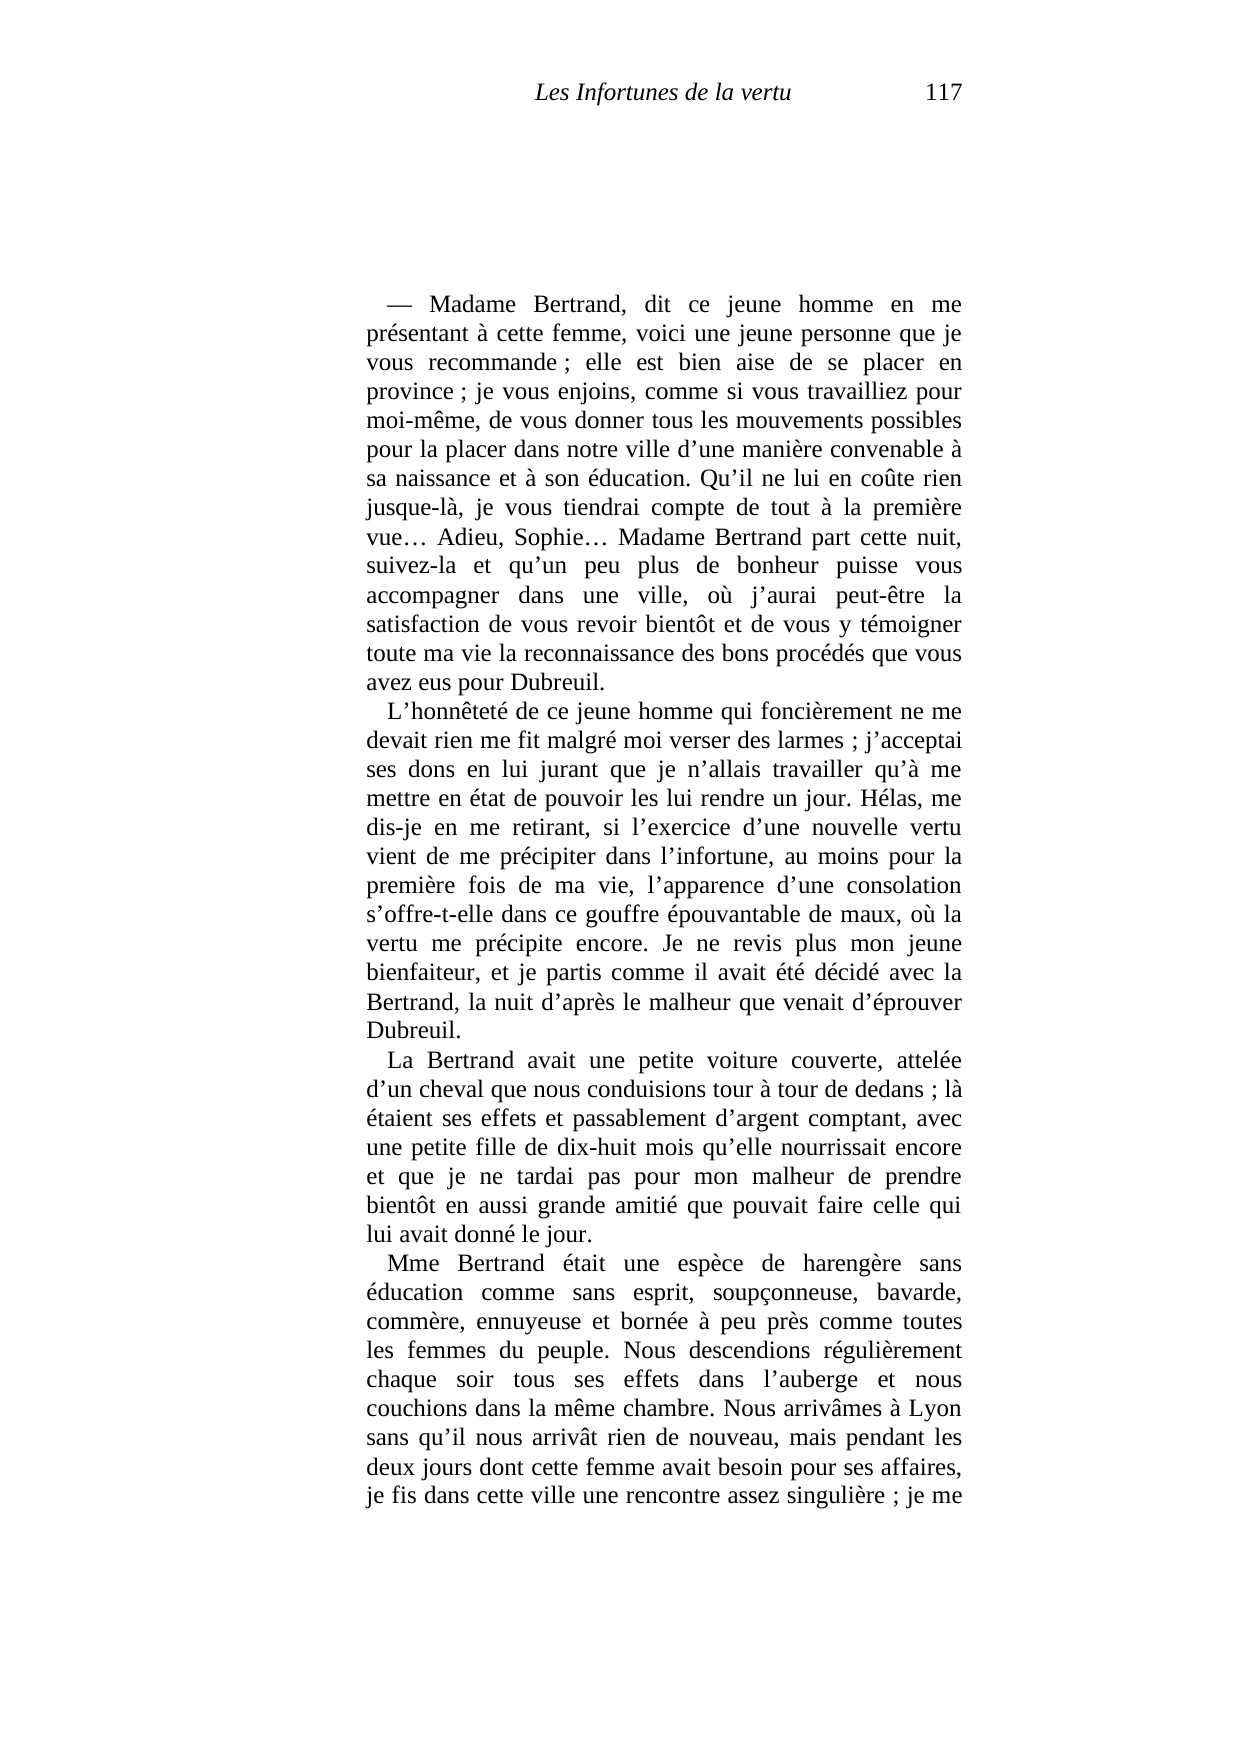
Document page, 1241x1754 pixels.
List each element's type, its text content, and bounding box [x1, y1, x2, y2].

text — Madame Bertrand, dit ce jeune homme en me présentant à cette femme, voici une jeune personne que je vous recommande ; elle est bien aise de se placer en province ; je vous enjoins, comme si vous travailliez pour moi-même, de vous donner tous les mouvements possibles pour la placer dans notre ville d’une manière convenable à sa naissance et à son éducation. Qu’il ne lui en coûte rien jusque-là, je vous tiendrai compte de tout à la première vue… Adieu, Sophie… Madame Bertrand part cette nuit, suivez-la et qu’un peu plus de bonheur puisse vous accompagner dans une ville, où j’aurai peut-être la satisfaction de vous revoir bientôt et de vous y témoigner toute ma vie la reconnaissance des bons procédés que vous avez eus pour Dubreuil. [366, 289, 962, 696]
text L’honnêteté de ce jeune homme qui foncièrement ne me devait rien me fit malgré moi verser des larmes ; j’acceptai ses dons en lui jurant que je n’allais travailler qu’à me mettre en état de pouvoir les lui rendre un jour. Hélas, me dis-je en me retirant, si l’exercice d’une nouvelle vertu vient de me précipiter dans l’infortune, au moins pour la première fois de ma vie, l’apparence d’une consolation s’offre-t-elle dans ce gouffre épouvantable de maux, où la vertu me précipite encore. Je ne revis plus mon jeune bienfaiteur, et je partis comme il avait été décidé avec la Bertrand, la nuit d’après le malheur que venait d’éprouver Dubreuil. [366, 696, 962, 1044]
text La Bertrand avait une petite voiture couverte, attelée d’un cheval que nous conduisions tour à tour de dedans ; là étaient ses effets et passablement d’argent comptant, avec une petite fille de dix-huit mois qu’elle nourrissait encore et que je ne tardai pas pour mon malheur de prendre bientôt en aussi grande amitié que pouvait faire celle qui lui avait donné le jour. [366, 1044, 962, 1248]
text Mme Bertrand était une espèce de harengère sans éducation comme sans esprit, soupçonneuse, bavarde, commère, ennuyeuse et bornée à peu près comme toutes les femmes du peuple. Nous descendions régulièrement chaque soir tous ses effets dans l’auberge et nous couchions dans la même chambre. Nous arrivâmes à Lyon sans qu’il nous arrivât rien de nouveau, mais pendant les deux jours dont cette femme avait besoin pour ses affaires, je fis dans cette ville une rencontre assez singulière ; je me [366, 1248, 962, 1509]
